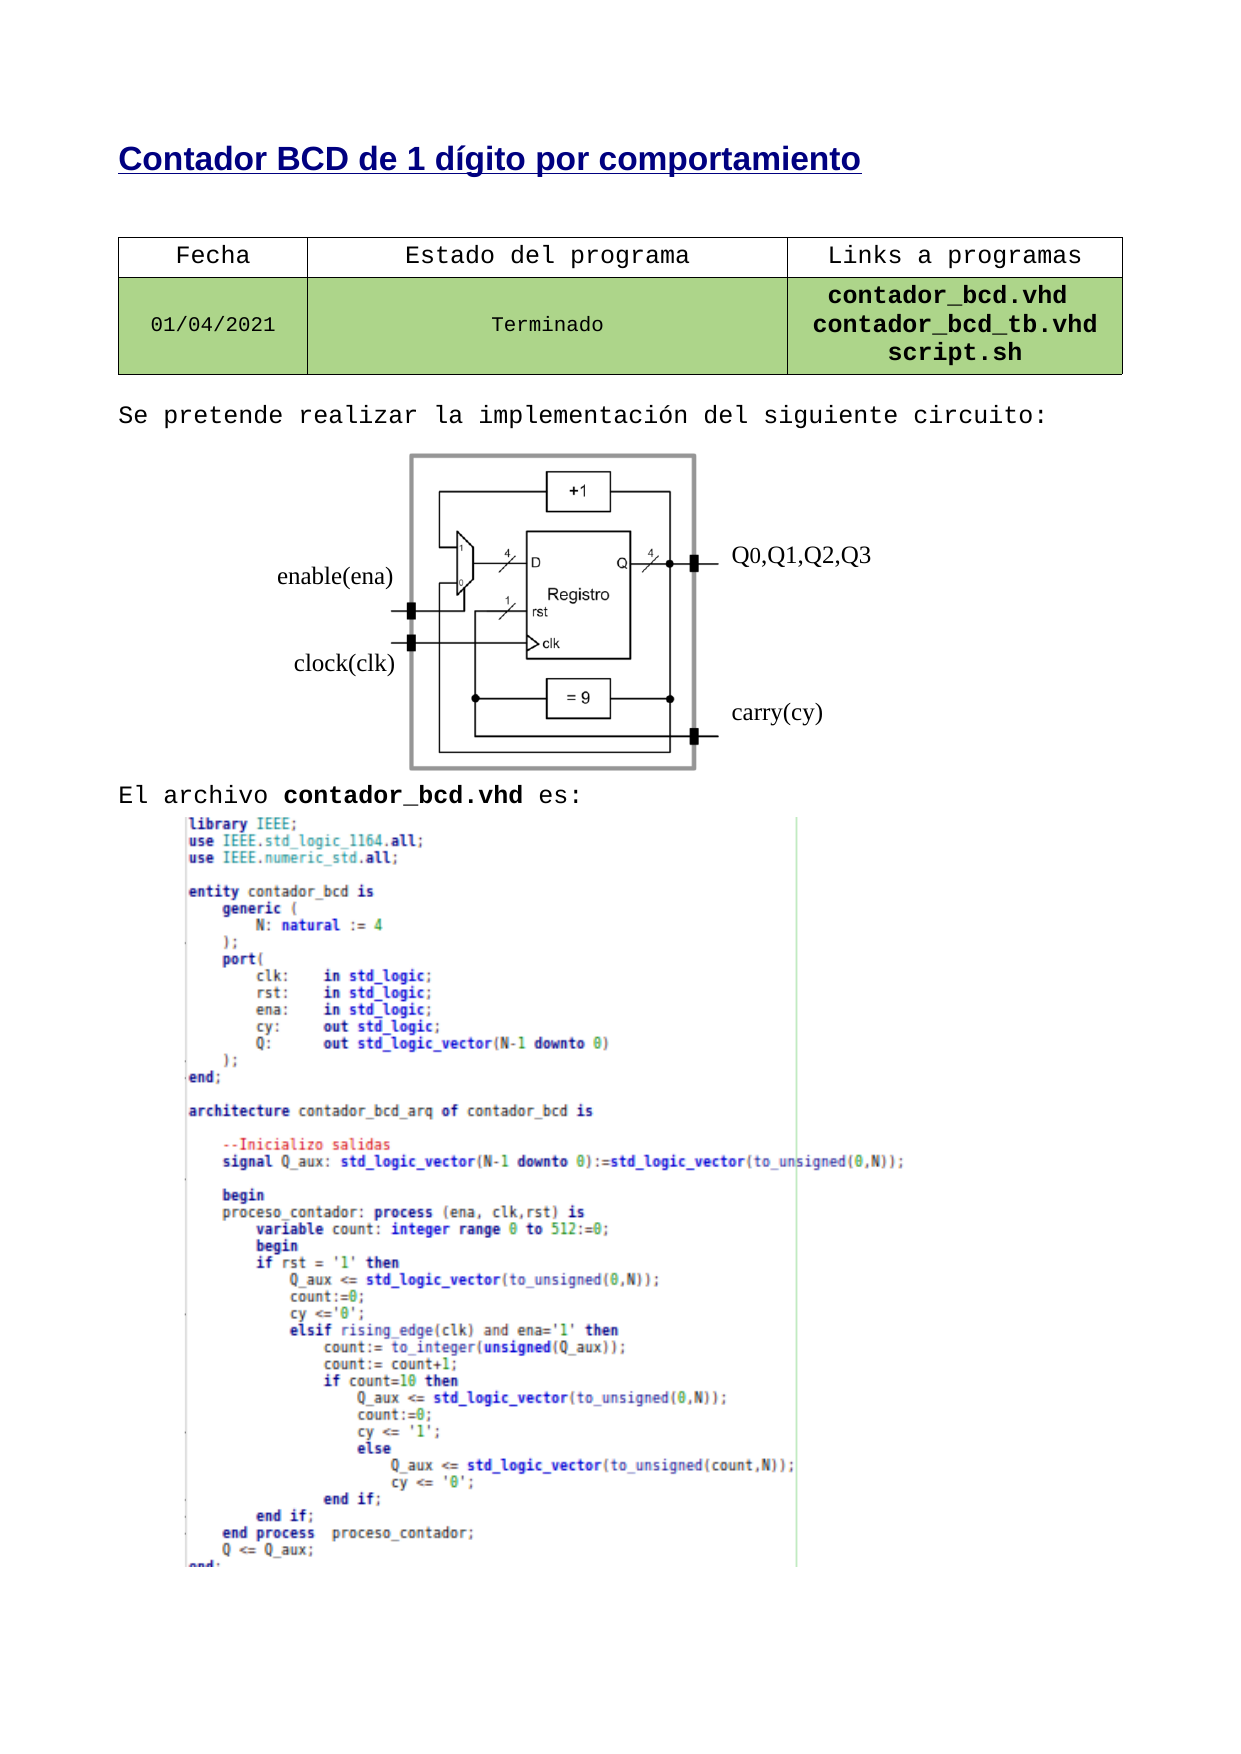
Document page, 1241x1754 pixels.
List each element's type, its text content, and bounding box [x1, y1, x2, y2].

table_cell 01/04/2021 [119, 278, 307, 374]
subtitle Contador BCD de 1 dígito por comportamiento [118, 139, 1122, 178]
table_header Links a programas [788, 238, 1122, 277]
table_cell Terminado [308, 278, 787, 374]
text Se pretende realizar la implementación del siguiente circuito: [118, 402, 1122, 431]
picture [377, 445, 732, 779]
text El archivo contador_bcd.vhd es: [118, 782, 1122, 811]
table_header Estado del programa [308, 238, 787, 277]
picture [184, 817, 914, 1567]
table_cell contador_bcd.vhd contador_bcd_tb.vhd script.sh [788, 278, 1122, 374]
table_header Fecha [119, 238, 307, 277]
